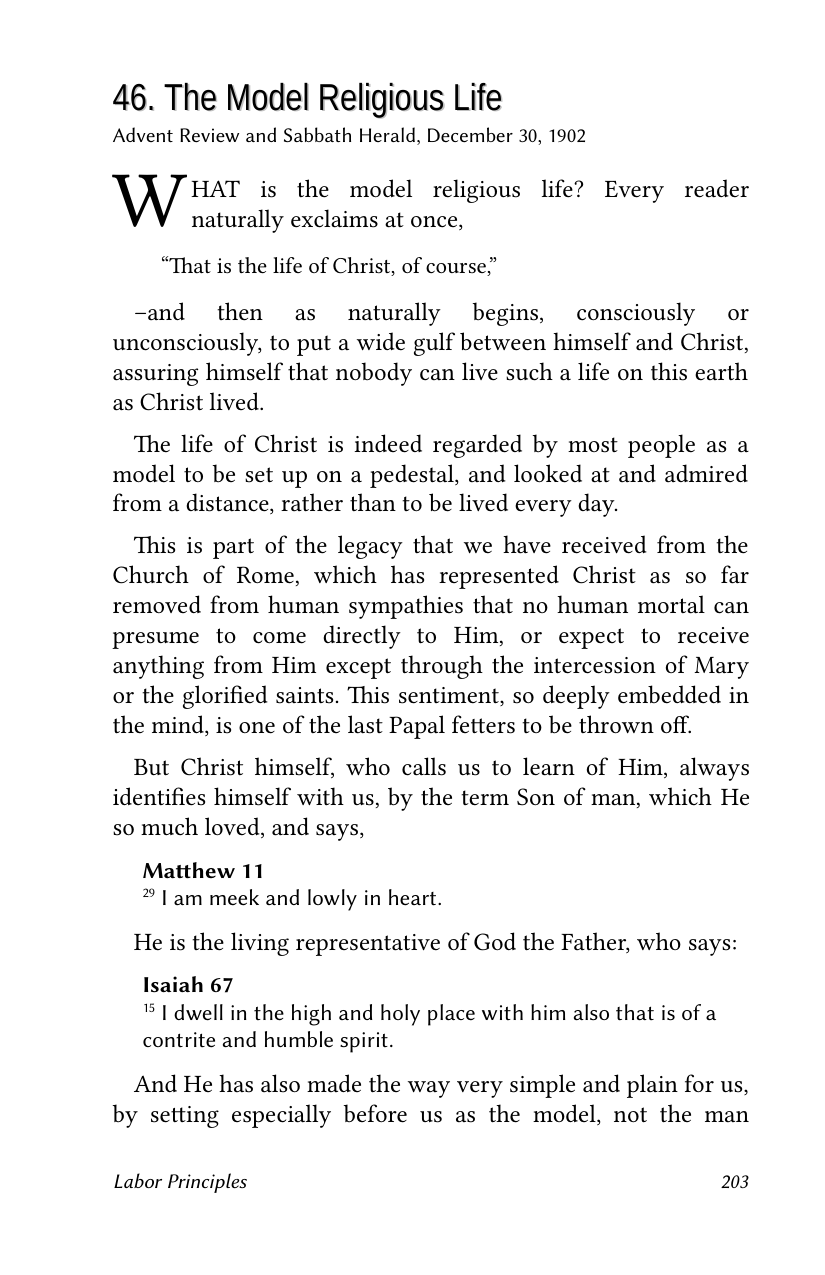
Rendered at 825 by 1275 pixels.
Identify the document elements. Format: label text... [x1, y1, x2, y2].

text WHAT is the model religious life? Every reader naturally exclaims at once, [112, 175, 750, 233]
text Advent Review and Sabbath Herald, December 30, 1902 [112, 124, 750, 148]
text The life of Christ is indeed regarded by most people as a model to be set up on a pedestal, and looked at and admired from a distance, rather than to be lived every day. [112, 430, 750, 518]
text Isaiah 67 [142, 972, 750, 998]
text 15 I dwell in the high and holy place with him also that is of a contrite and humble spirit. [142, 1000, 720, 1053]
text This is part of the legacy that we have received from the Church of Rome, which has represented Christ as so far removed from human sympathies that no human mortal can presume to come directly to Him, or expect to receive anything from Him except through the intercession of Mary or the glorified saints. This sentiment, so deeply embedded in the mind, is one of the last Papal fetters to be thrown off. [112, 531, 750, 739]
text He is the living representative of God the Father, who says: [112, 927, 750, 956]
text But Christ himself, who calls us to learn of Him, always identifies himself with us, by the term Son of man, which He so much loved, and says, [112, 753, 750, 841]
text –and then as naturally begins, consciously or unconsciously, to put a wide gulf between himself and Christ, assuring himself that nobody can live such a life on this earth as Christ lived. [112, 298, 750, 416]
text And He has also made the way very simple and plain for us, by setting especially before us as the model, not the man [112, 1070, 750, 1128]
title The Model Religious Life [112, 75, 750, 118]
text 29 I am meek and lowly in heart. [142, 885, 720, 911]
text “That is the life of Christ, of course,” [142, 253, 720, 279]
text Matthew 11 [142, 857, 750, 884]
